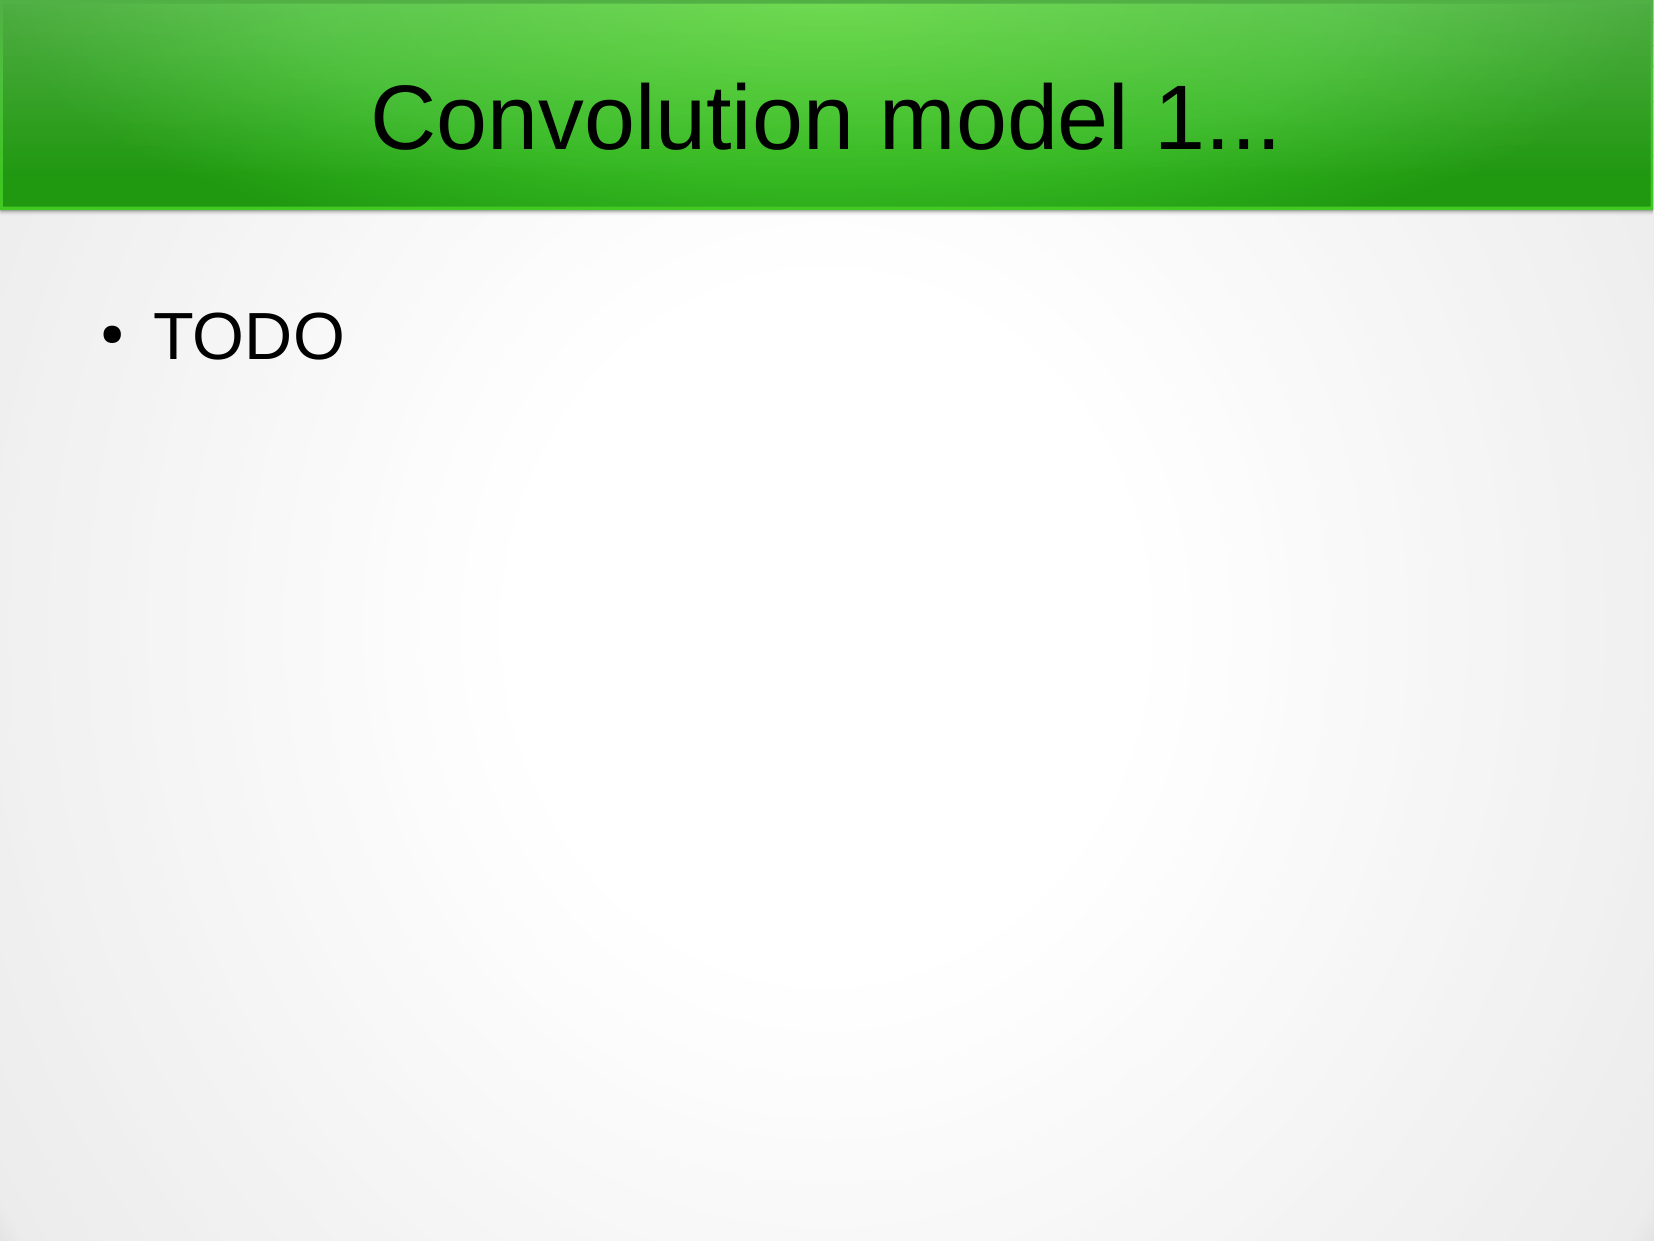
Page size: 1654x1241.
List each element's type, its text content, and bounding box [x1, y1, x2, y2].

title Convolution model 1... [82, 47, 1571, 189]
list TODO [82, 299, 1571, 1019]
